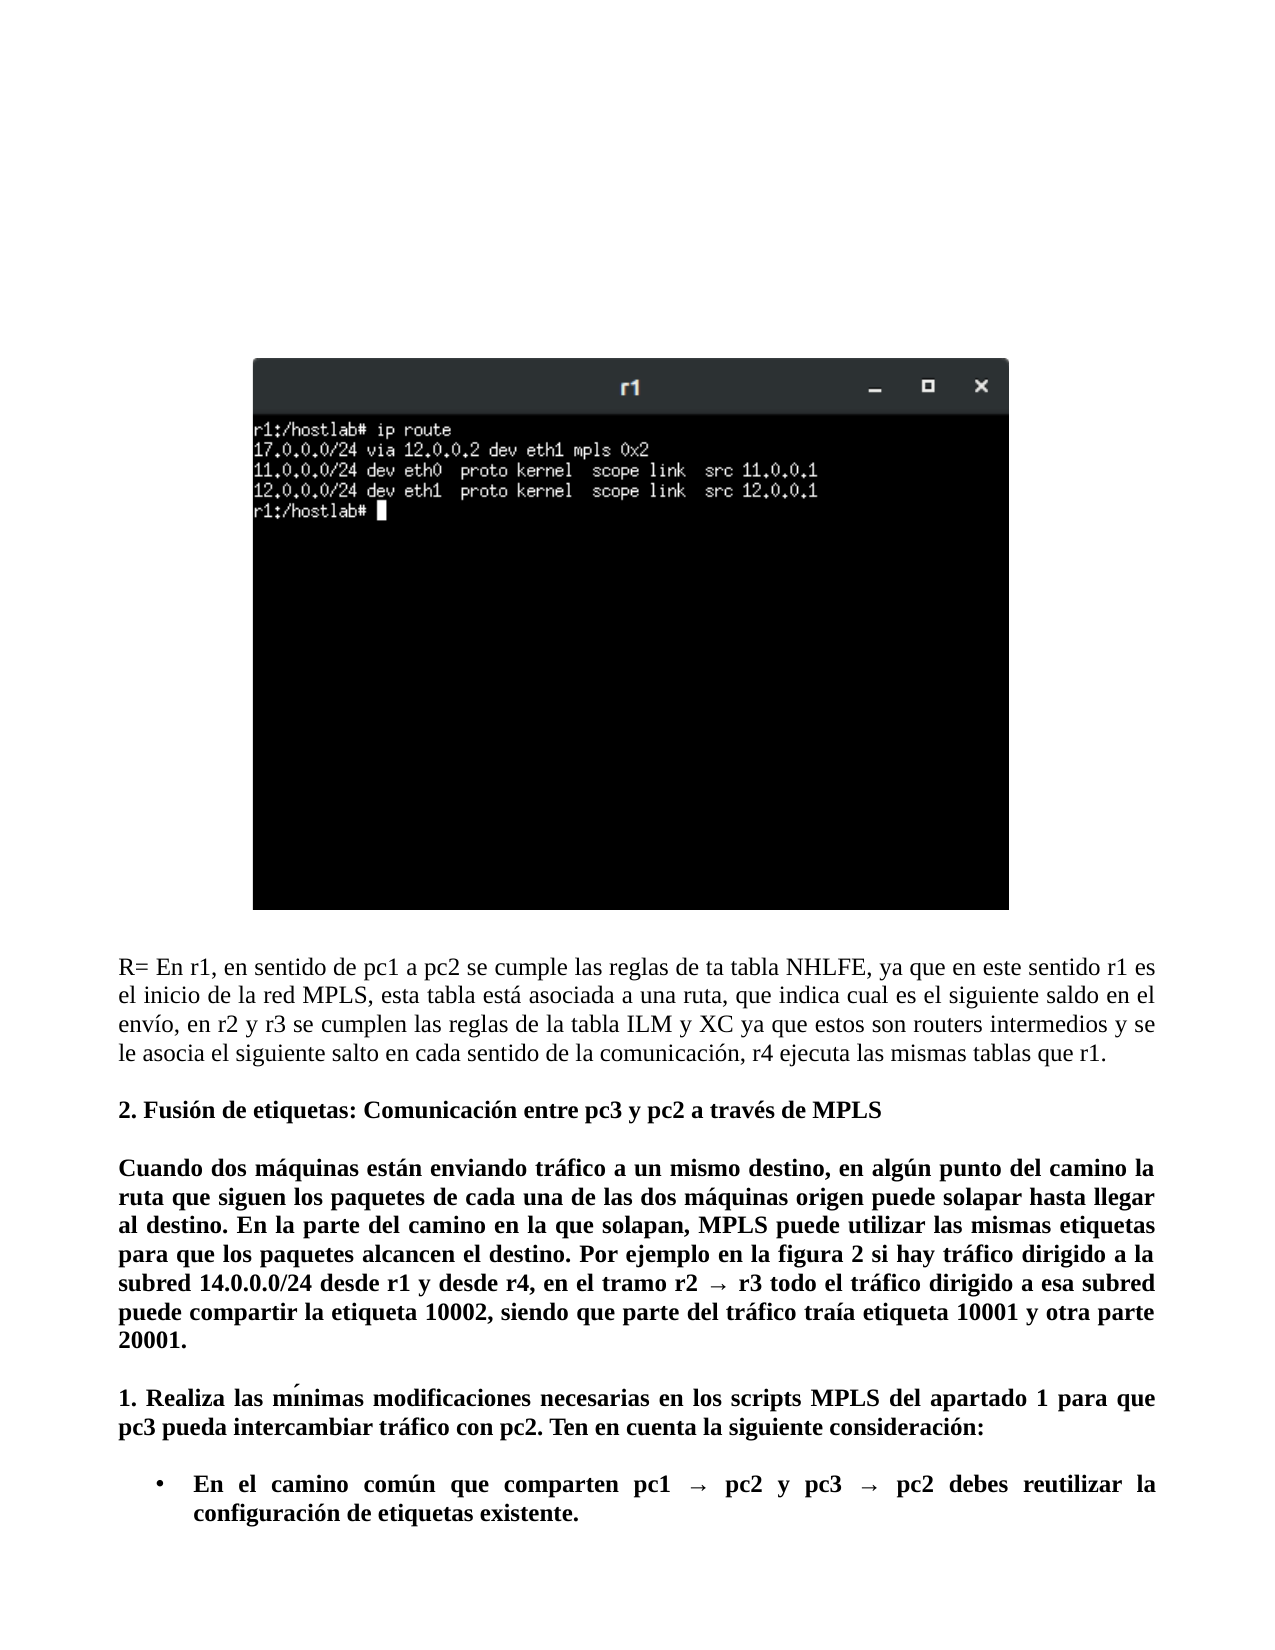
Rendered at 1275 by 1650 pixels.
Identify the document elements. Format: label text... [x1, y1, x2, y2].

text 1. Realiza las mı́nimas modificaciones necesarias en los scripts MPLS del apartado 1 para que pc3 pueda intercambiar tráfico con pc2. Ten en cuenta la siguiente consideración: [118, 1383, 1157, 1441]
text 2. Fusión de etiquetas: Comunicación entre pc3 y pc2 a través de MPLS [118, 1096, 1157, 1124]
text Cuando dos máquinas están enviando tráfico a un mismo destino, en algún punto del camino la ruta que siguen los paquetes de cada una de las dos máquinas origen puede solapar hasta llegar al destino. En la parte del camino en la que solapan, MPLS puede utilizar las mismas etiquetas para que los paquetes alcancen el destino. Por ejemplo en la figura 2 si hay tráfico dirigido a la subred 14.0.0.0/24 desde r1 y desde r4, en el tramo r2 → r3 todo el tráfico dirigido a esa subred puede compartir la etiqueta 10002, siendo que parte del tráfico traía etiqueta 10001 y otra parte 20001. [118, 1153, 1157, 1354]
text R= En r1, en sentido de pc1 a pc2 se cumple las reglas de ta tabla NHLFE, ya que en este sentido r1 es el inicio de la red MPLS, esta tabla está asociada a una ruta, que indica cual es el siguiente saldo en el envío, en r2 y r3 se cumplen las reglas de la tabla ILM y XC ya que estos son routers intermedios y se le asocia el siguiente salto en cada sentido de la comunicación, r4 ejecuta las mismas tablas que r1. [118, 952, 1157, 1067]
picture [252, 358, 1009, 910]
list En el camino común que comparten pc1 → pc2 y pc3 → pc2 debes reutilizar la configuración de etiquetas existente. [156, 1469, 1157, 1527]
